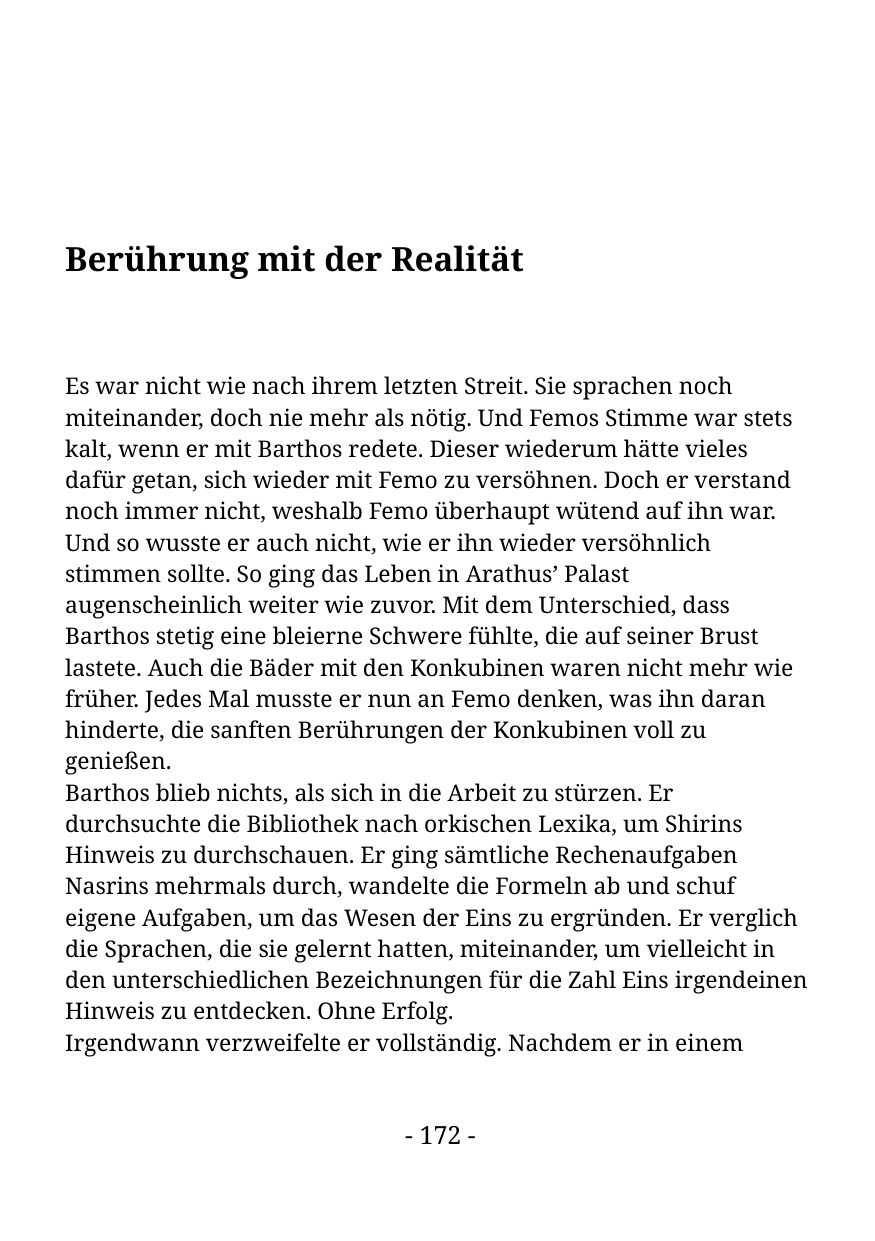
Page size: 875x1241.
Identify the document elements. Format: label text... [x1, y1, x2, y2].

text Es war nicht wie nach ihrem letzten Streit. Sie sprachen noch miteinander, doch nie mehr als nötig. Und Femos Stimme war stets kalt, wenn er mit Barthos redete. Dieser wiederum hätte vieles dafür getan, sich wieder mit Femo zu versöhnen. Doch er verstand noch immer nicht, weshalb Femo überhaupt wütend auf ihn war. Und so wusste er auch nicht, wie er ihn wieder versöhnlich stimmen sollte. So ging das Leben in Arathus’ Palast augenscheinlich weiter wie zuvor. Mit dem Unterschied, dass Barthos stetig eine bleierne Schwere fühlte, die auf seiner Brust lastete. Auch die Bäder mit den Konkubinen waren nicht mehr wie früher. Jedes Mal musste er nun an Femo denken, was ihn daran hinderte, die sanften Berührungen der Konkubinen voll zu genießen. Barthos blieb nichts, als sich in die Arbeit zu stürzen. Er durchsuchte die Bibliothek nach orkischen Lexika, um Shirins Hinweis zu durchschauen. Er ging sämtliche Rechenaufgaben Nasrins mehrmals durch, wandelte die Formeln ab und schuf eigene Aufgaben, um das Wesen der Eins zu ergründen. Er verglich die Sprachen, die sie gelernt hatten, miteinander, um vielleicht in den unterschiedlichen Bezeichnungen für die Zahl Eins irgendeinen Hinweis zu entdecken. Ohne Erfolg. Irgendwann verzweifelte er vollständig. Nachdem er in einem [65, 370, 809, 1058]
subtitle Berührung mit der Realität [65, 236, 809, 282]
